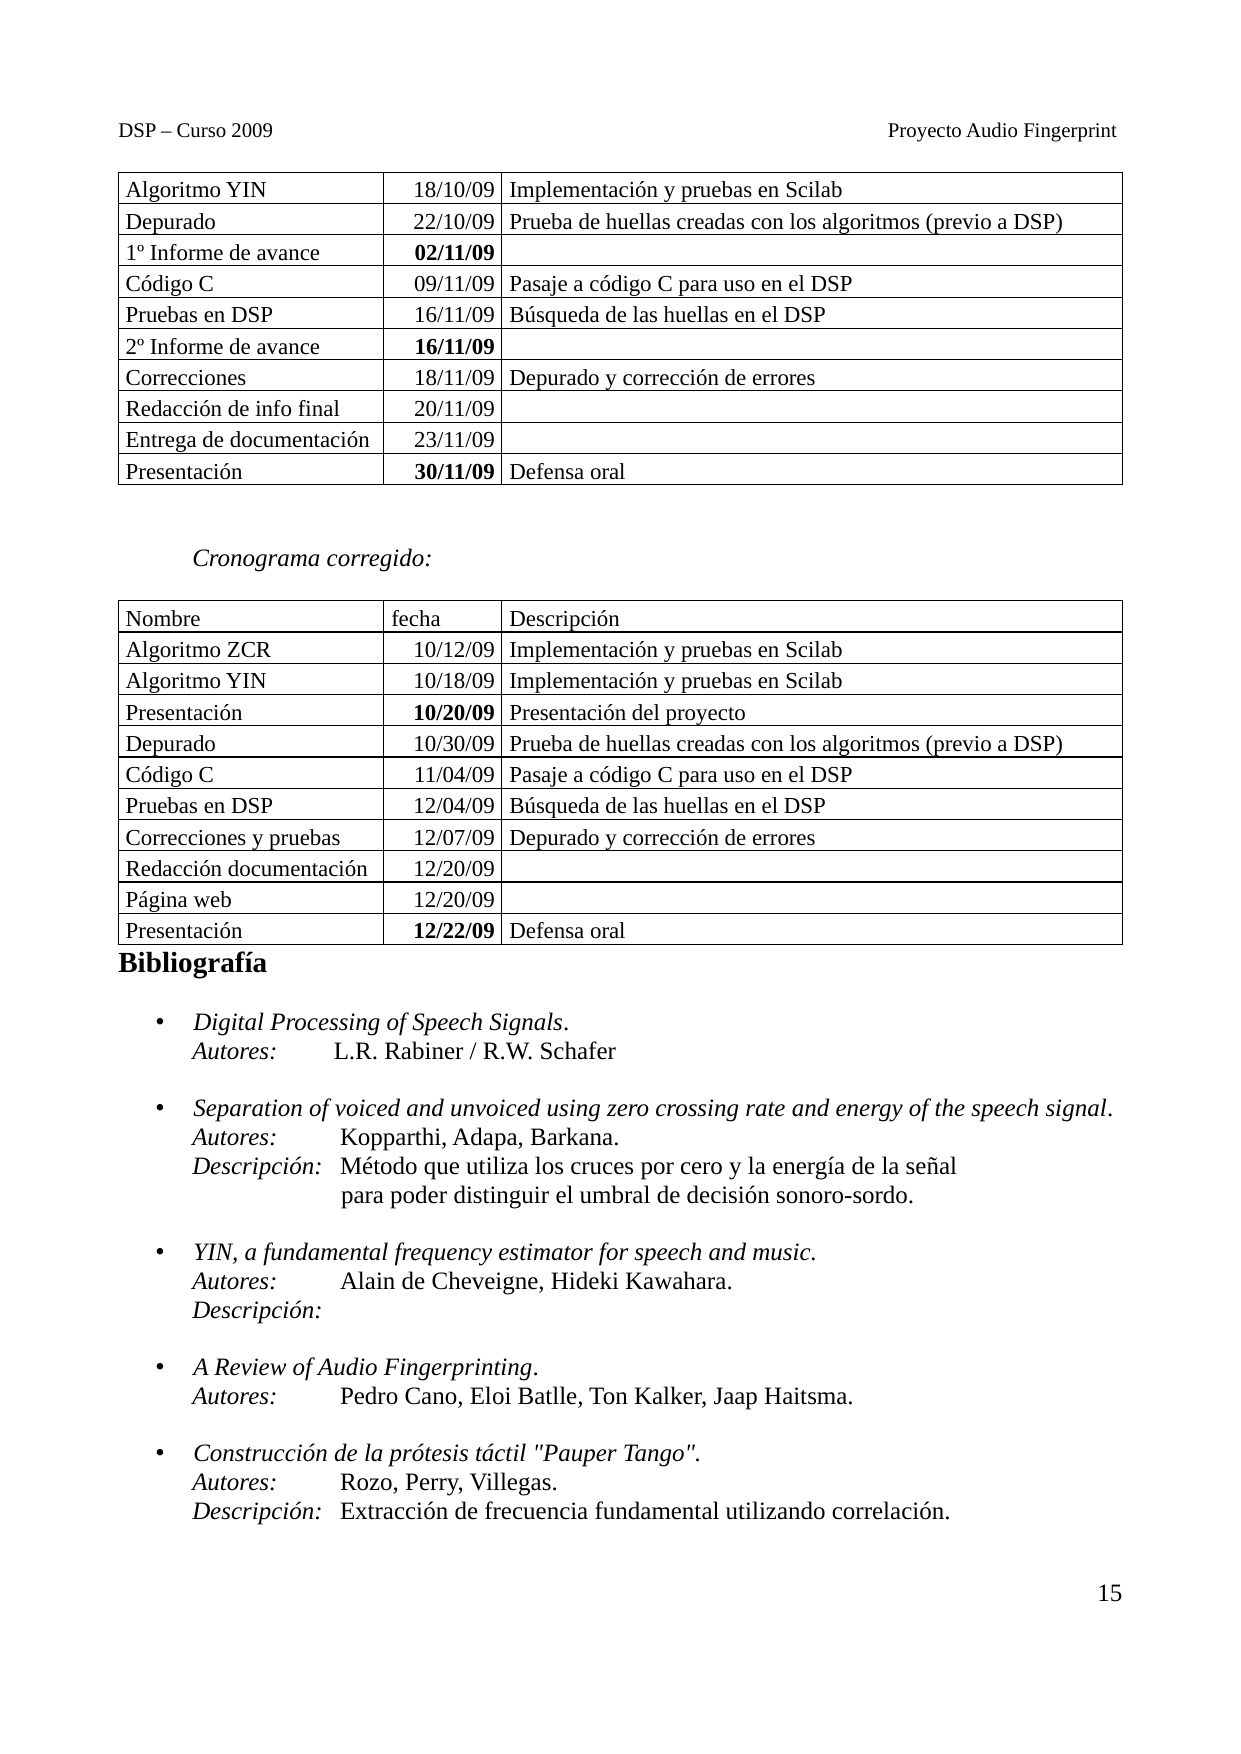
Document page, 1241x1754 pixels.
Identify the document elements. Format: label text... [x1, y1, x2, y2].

table_cell Pruebas en DSP [119, 298, 383, 328]
table_header fecha [384, 601, 501, 631]
text Autores: Rozo, Perry, Villegas. [156, 1467, 1122, 1496]
table_cell 1º Informe de avance [119, 235, 383, 265]
table_cell Implementación y pruebas en Scilab [502, 664, 1122, 694]
table_cell 20/12/09 [384, 883, 501, 913]
table_cell 23/11/09 [384, 423, 501, 453]
table_cell Implementación y pruebas en Scilab [502, 173, 1122, 203]
text Cronograma corregido: [118, 543, 1122, 571]
table_cell [502, 391, 1122, 422]
table_cell 22/10/09 [384, 204, 501, 234]
text Descripción: Extracción de frecuencia fundamental utilizando correlación. [118, 1496, 1122, 1525]
table_cell Búsqueda de las huellas en el DSP [502, 298, 1122, 328]
table_cell 30/11/09 [384, 454, 501, 484]
table_cell Presentación del proyecto [502, 695, 1122, 725]
table_cell 18/11/09 [384, 360, 501, 390]
table_cell Defensa oral [502, 914, 1122, 944]
table_cell 02/11/09 [384, 235, 501, 265]
table_cell 2º Informe de avance [119, 329, 383, 359]
table_cell Prueba de huellas creadas con los algoritmos (previo a DSP) [502, 726, 1122, 756]
table_cell Presentación [119, 454, 383, 484]
list Separation of voiced and unvoiced using zero crossing rate and energy of the speech signal. [156, 1093, 1122, 1122]
table_cell [502, 329, 1122, 359]
list YIN, a fundamental frequency estimator for speech and music. [156, 1237, 1122, 1266]
table_cell Búsqueda de las huellas en el DSP [502, 789, 1122, 819]
table_cell [502, 235, 1122, 265]
list A Review of Audio Fingerprinting. [156, 1352, 1122, 1381]
text Descripción: Método que utiliza los cruces por cero y la energía de la señal para poder distinguir el umbral de decisión sonoro-sordo. [154, 1151, 1122, 1208]
table_cell Prueba de huellas creadas con los algoritmos (previo a DSP) [502, 204, 1122, 234]
table_cell 16/11/09 [384, 329, 501, 359]
table_cell Algoritmo ZCR [119, 633, 383, 663]
text Autores: Alain de Cheveigne, Hideki Kawahara. [156, 1266, 1122, 1295]
table_cell 04/12/09 [384, 789, 501, 819]
table_cell [502, 883, 1122, 913]
table_cell Presentación [119, 695, 383, 725]
table_cell 20/10/09 [384, 695, 501, 725]
table_cell Entrega de documentación [119, 423, 383, 453]
table_cell [502, 851, 1122, 881]
text Autores: L.R. Rabiner / R.W. Schafer [118, 1036, 1122, 1065]
table_cell Pruebas en DSP [119, 789, 383, 819]
table_cell 12/10/09 [384, 633, 501, 663]
table_cell 18/10/09 [384, 173, 501, 203]
table_cell 30/10/09 [384, 726, 501, 756]
table_cell Depurado y corrección de errores [502, 820, 1122, 850]
table_cell Redacción de info final [119, 391, 383, 422]
text Autores: Pedro Cano, Eloi Batlle, Ton Kalker, Jaap Haitsma. [154, 1381, 1122, 1410]
table_cell Código C [119, 758, 383, 788]
table_cell Depurado [119, 726, 383, 756]
table_cell Correcciones [119, 360, 383, 390]
table_cell Página web [119, 883, 383, 913]
table_cell Correcciones y pruebas [119, 820, 383, 850]
table_cell 16/11/09 [384, 298, 501, 328]
table_cell Algoritmo YIN [119, 664, 383, 694]
table_header Descripción [502, 601, 1122, 631]
table_cell 09/11/09 [384, 266, 501, 297]
table_cell Depurado y corrección de errores [502, 360, 1122, 390]
table_cell 07/12/09 [384, 820, 501, 850]
table_cell 22/12/09 [384, 914, 501, 944]
table_cell 18/10/09 [384, 664, 501, 694]
table_cell 20/11/09 [384, 391, 501, 422]
text Bibliografía [118, 945, 1122, 978]
table_cell Código C [119, 266, 383, 297]
text Autores: Kopparthi, Adapa, Barkana. [118, 1122, 1122, 1151]
list Digital Processing of Speech Signals. [156, 1007, 1122, 1036]
list Construcción de la prótesis táctil "Pauper Tango". [156, 1438, 1122, 1467]
table_cell Implementación y pruebas en Scilab [502, 633, 1122, 663]
table_cell Algoritmo YIN [119, 173, 383, 203]
table_cell [502, 423, 1122, 453]
table_header Nombre [119, 601, 383, 631]
table_cell 20/12/09 [384, 851, 501, 881]
table_cell Presentación [119, 914, 383, 944]
text Descripción: [118, 1295, 1122, 1323]
table_cell Redacción documentación [119, 851, 383, 881]
table_cell Pasaje a código C para uso en el DSP [502, 266, 1122, 297]
table_cell Depurado [119, 204, 383, 234]
table_cell Defensa oral [502, 454, 1122, 484]
table_cell 04/11/09 [384, 758, 501, 788]
table_cell Pasaje a código C para uso en el DSP [502, 758, 1122, 788]
